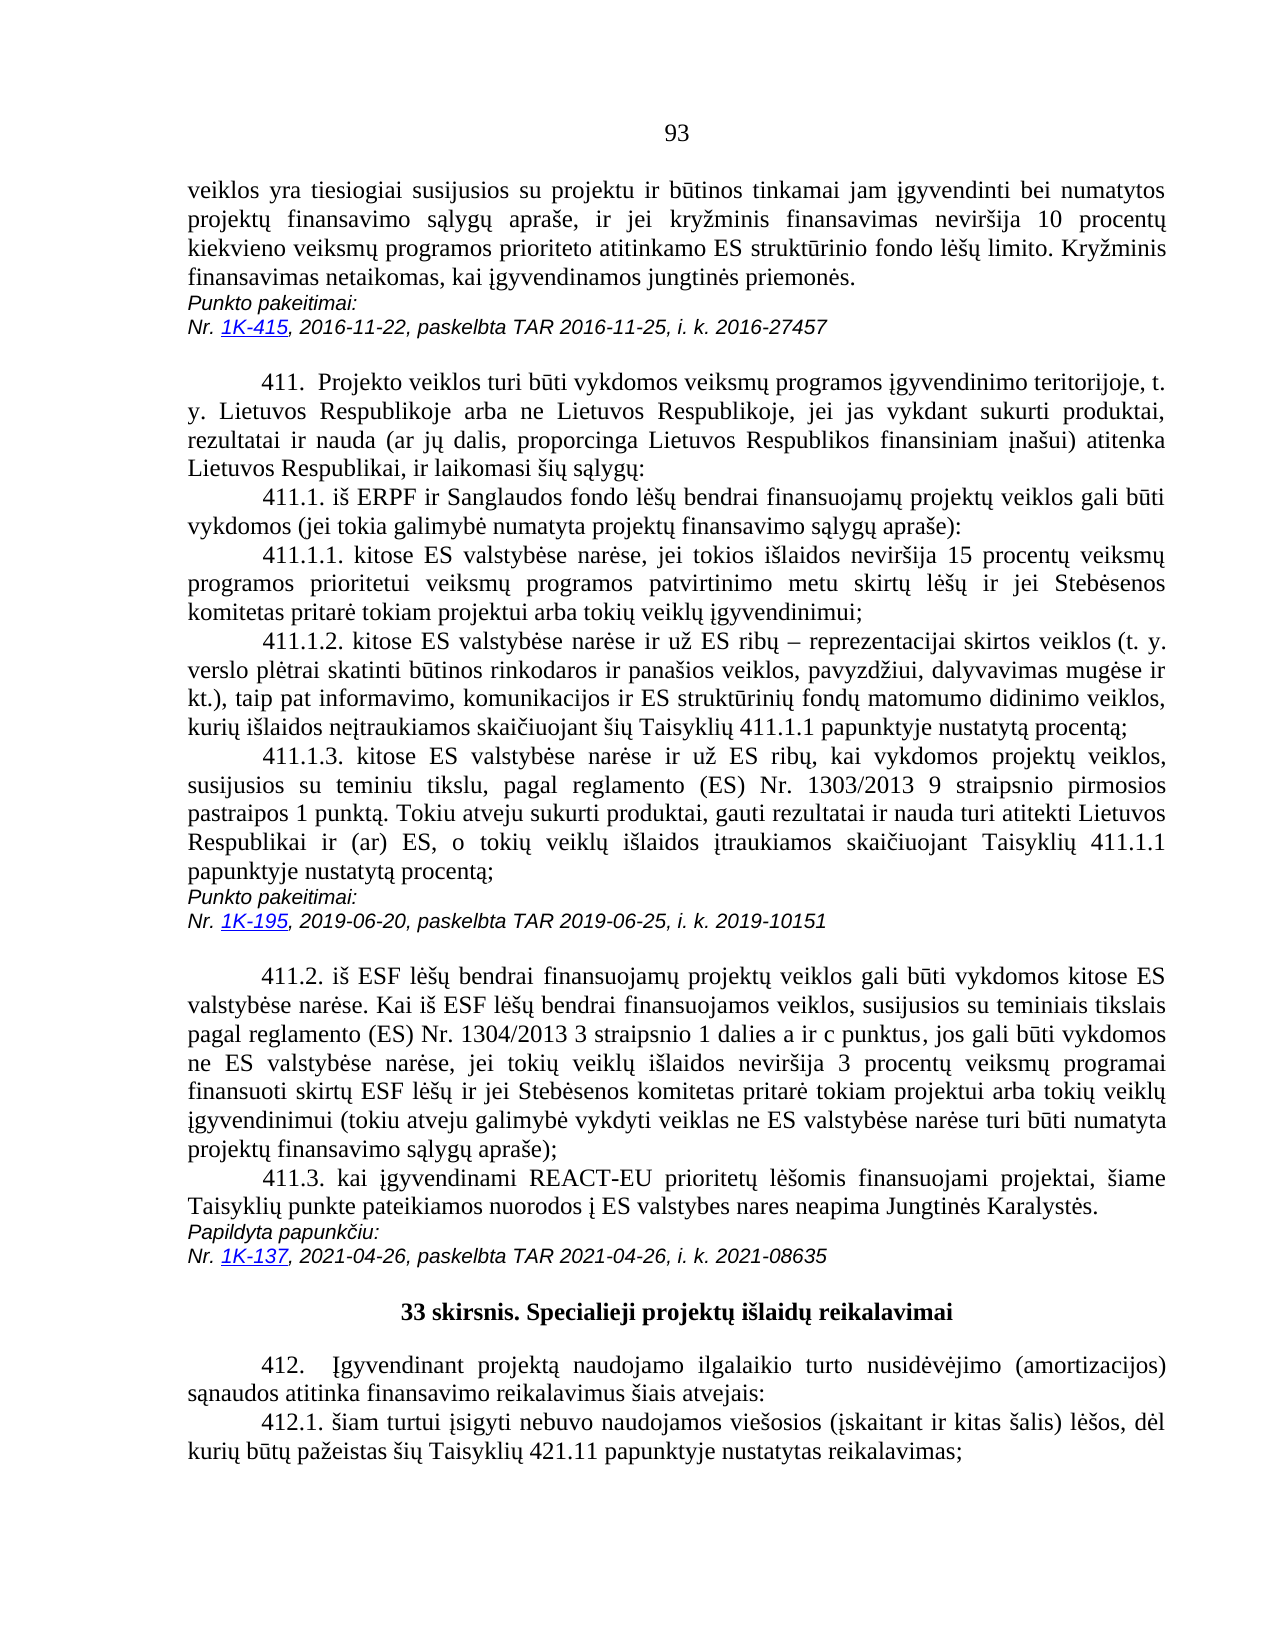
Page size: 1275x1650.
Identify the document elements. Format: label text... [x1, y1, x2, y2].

text Nr. 1K-415, 2016-11-22, paskelbta TAR 2016-11-25, i. k. 2016-27457 [187, 314, 1167, 338]
text Nr. 1K-195, 2019-06-20, paskelbta TAR 2019-06-25, i. k. 2019-10151 [187, 909, 1167, 933]
text 411.1.2. kitose ES valstybėse narėse ir už ES ribų – reprezentacijai skirtos veiklos (t. y. verslo plėtrai skatinti būtinos rinkodaros ir panašios veiklos, pavyzdžiui, dalyvavimas mugėse ir kt.), taip pat informavimo, komunikacijos ir ES struktūrinių fondų matomumo didinimo veiklos, kurių išlaidos neįtraukiamos skaičiuojant šių Taisyklių 411.1.1 papunktyje nustatytą procentą; [187, 626, 1167, 741]
text 411.2. iš ESF lėšų bendrai finansuojamų projektų veiklos gali būti vykdomos kitose ES valstybėse narėse. Kai iš ESF lėšų bendrai finansuojamos veiklos, susijusios su teminiais tikslais pagal reglamento (ES) Nr. 1304/2013 3 straipsnio 1 dalies a ir c punktus, jos gali būti vykdomos ne ES valstybėse narėse, jei tokių veiklų išlaidos neviršija 3 procentų veiksmų programai finansuoti skirtų ESF lėšų ir jei Stebėsenos komitetas pritarė tokiam projektui arba tokių veiklų įgyvendinimui (tokiu atveju galimybė vykdyti veiklas ne ES valstybėse narėse turi būti numatyta projektų finansavimo sąlygų apraše); [187, 961, 1167, 1163]
text 412.1. šiam turtui įsigyti nebuvo naudojamos viešosios (įskaitant ir kitas šalis) lėšos, dėl kurių būtų pažeistas šių Taisyklių 421.11 papunktyje nustatytas reikalavimas; [187, 1407, 1167, 1465]
text Nr. 1K-137, 2021-04-26, paskelbta TAR 2021-04-26, i. k. 2021-08635 [187, 1244, 1167, 1268]
text 411.1.1. kitose ES valstybėse narėse, jei tokios išlaidos neviršija 15 procentų veiksmų programos prioritetui veiksmų programos patvirtinimo metu skirtų lėšų ir jei Stebėsenos komitetas pritarė tokiam projektui arba tokių veiklų įgyvendinimui; [187, 540, 1167, 626]
text Punkto pakeitimai: [187, 291, 1167, 314]
subtitle 33 skirsnis. Specialieji projektų išlaidų reikalavimai [246, 1297, 1107, 1326]
text 411.1.3. kitose ES valstybėse narėse ir už ES ribų, kai vykdomos projektų veiklos, susijusios su teminiu tikslu, pagal reglamento (ES) Nr. 1303/2013 9 straipsnio pirmosios pastraipos 1 punktą. Tokiu atveju sukurti produktai, gauti rezultatai ir nauda turi atitekti Lietuvos Respublikai ir (ar) ES, o tokių veiklų išlaidos įtraukiamos skaičiuojant Taisyklių 411.1.1 papunktyje nustatytą procentą; [187, 741, 1167, 885]
text 411. Projekto veiklos turi būti vykdomos veiksmų programos įgyvendinimo teritorijoje, t. y. Lietuvos Respublikoje arba ne Lietuvos Respublikoje, jei jas vykdant sukurti produktai, rezultatai ir nauda (ar jų dalis, proporcinga Lietuvos Respublikos finansiniam įnašui) atitenka Lietuvos Respublikai, ir laikomasi šių sąlygų: [187, 367, 1167, 482]
text Papildyta papunkčiu: [187, 1220, 1167, 1244]
text 412. Įgyvendinant projektą naudojamo ilgalaikio turto nusidėvėjimo (amortizacijos) sąnaudos atitinka finansavimo reikalavimus šiais atvejais: [187, 1350, 1167, 1407]
text 411.3. kai įgyvendinami REACT-EU prioritetų lėšomis finansuojami projektai, šiame Taisyklių punkte pateikiamos nuorodos į ES valstybes nares neapima Jungtinės Karalystės. [187, 1163, 1167, 1220]
text Punkto pakeitimai: [187, 885, 1167, 909]
text 411.1. iš ERPF ir Sanglaudos fondo lėšų bendrai finansuojamų projektų veiklos gali būti vykdomos (jei tokia galimybė numatyta projektų finansavimo sąlygų apraše): [187, 482, 1167, 540]
text veiklos yra tiesiogiai susijusios su projektu ir būtinos tinkamai jam įgyvendinti bei numatytos projektų finansavimo sąlygų apraše, ir jei kryžminis finansavimas neviršija 10 procentų kiekvieno veiksmų programos prioriteto atitinkamo ES struktūrinio fondo lėšų limito. Kryžminis finansavimas netaikomas, kai įgyvendinamos jungtinės priemonės. [187, 176, 1167, 291]
